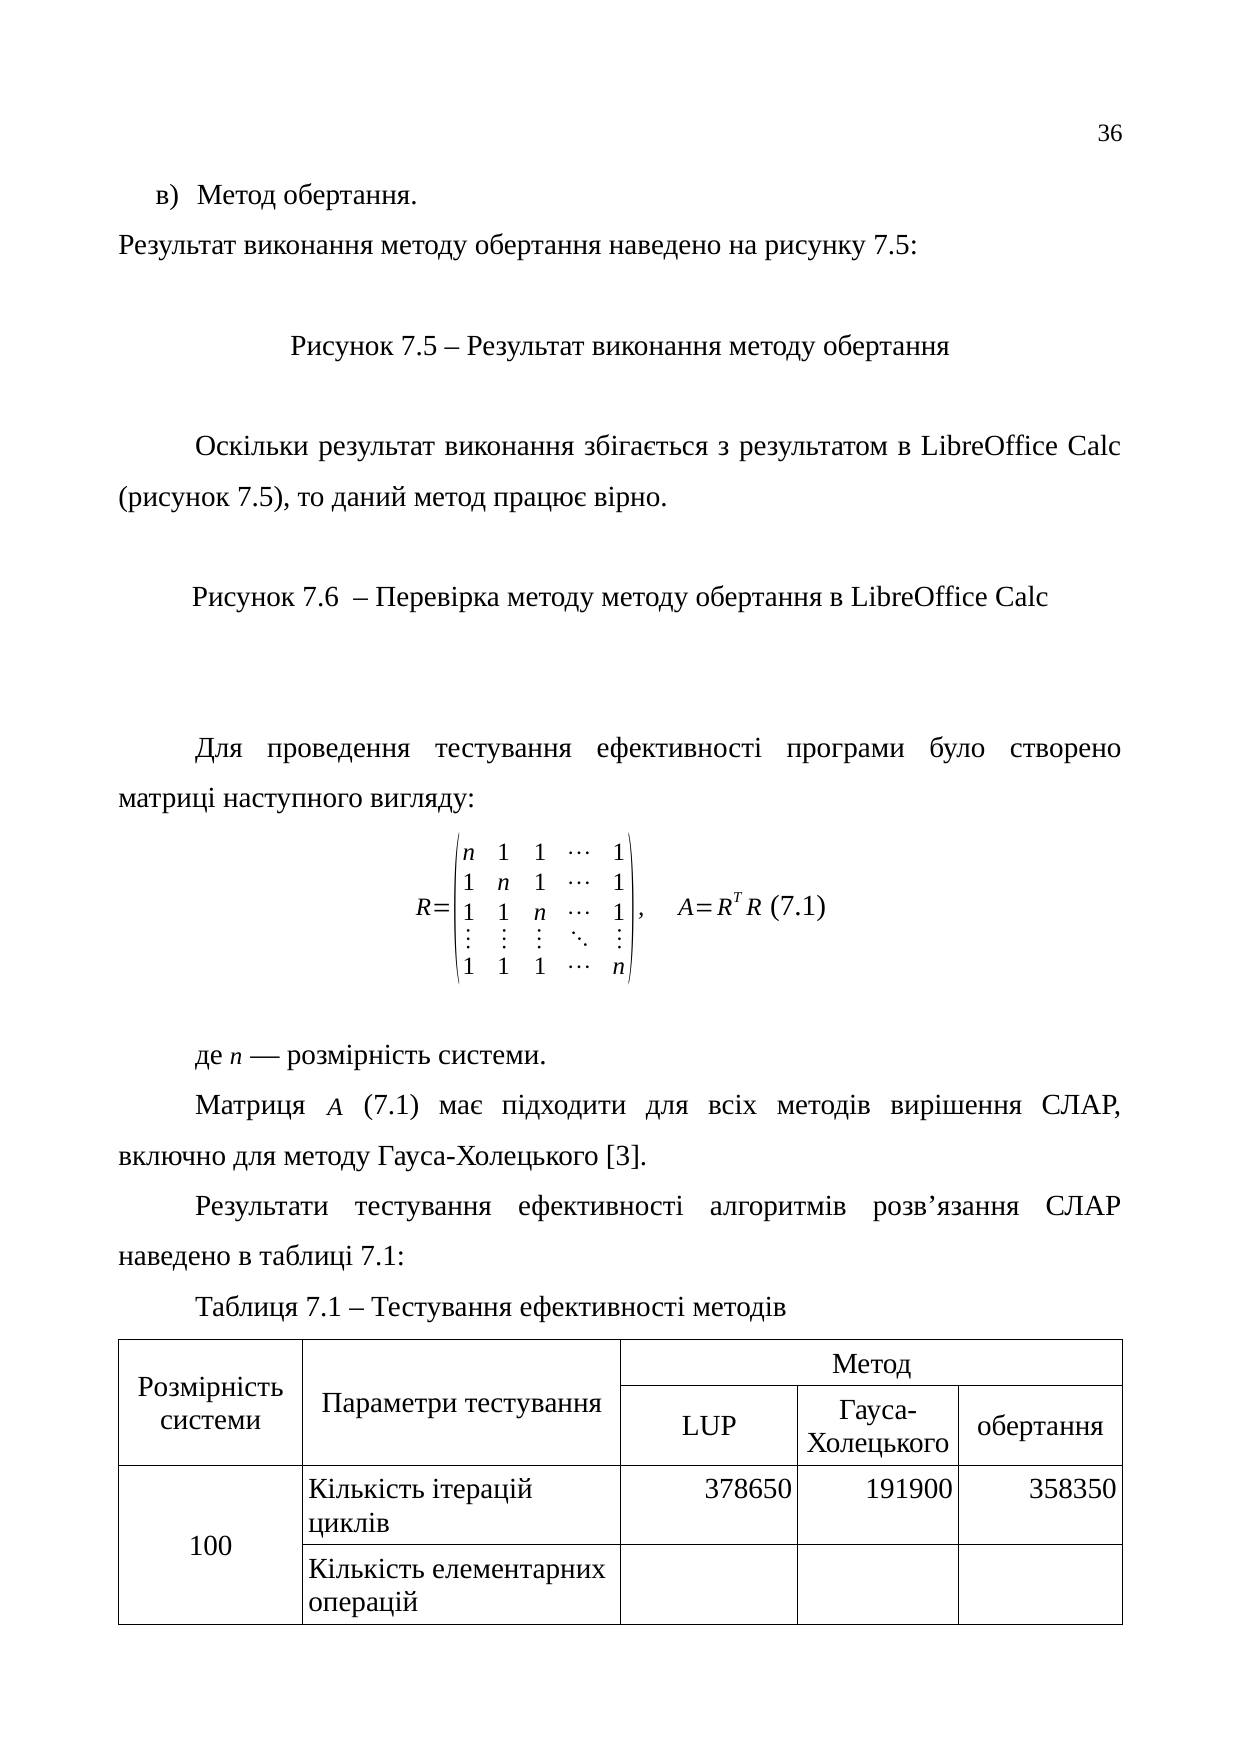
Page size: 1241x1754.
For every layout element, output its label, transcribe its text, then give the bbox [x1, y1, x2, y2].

table_cell 191900 [798, 1466, 958, 1544]
table_cell обертання [959, 1386, 1122, 1464]
table_cell [798, 1545, 958, 1624]
table_cell [621, 1545, 797, 1624]
table_header Розмірність системи [119, 1340, 302, 1464]
text Оскільки результат виконання збігається з результатом в LibreOffice Calc (рисунок 7.5), то даний метод працює вірно. [118, 428, 1122, 512]
table_cell [959, 1545, 1122, 1624]
text Таблиця 7.1 – Тестування ефективності методів [118, 1289, 1122, 1322]
table_cell Гауса-Холецького [798, 1386, 958, 1464]
table_cell Кількість елементарних операцій [303, 1545, 620, 1624]
text Матриця (7.1) має підходити для всіх методів вирішення СЛАР, включно для методу Гауса-Холецького [3]. [118, 1087, 1122, 1171]
text де — розмірність системи. [118, 1037, 1122, 1071]
text Для проведення тестування ефективності програми було створено матриці наступного вигляду: [118, 730, 1122, 814]
text Рисунок 7.6 – Перевірка методу методу обертання в LibreOffice Calc [118, 579, 1122, 613]
table_cell 378650 [621, 1466, 797, 1544]
table_cell Кількість ітерацій циклів [303, 1466, 620, 1544]
table_cell 100 [119, 1466, 302, 1624]
table_header Метод [621, 1340, 1122, 1385]
table_cell 358350 [959, 1466, 1122, 1544]
text (7.1) [118, 831, 1122, 987]
text Рисунок 7.5 – Результат виконання методу обертання [118, 328, 1122, 361]
list Метод обертання. [155, 177, 1122, 210]
table_cell LUP [621, 1386, 797, 1464]
table_header Параметри тестування [303, 1340, 620, 1464]
text Результати тестування ефективності алгоритмів розв’язання СЛАР наведено в таблиці 7.1: [118, 1188, 1122, 1272]
list Результат виконання методу обертання наведено на рисунку 7.5: [118, 227, 1122, 261]
